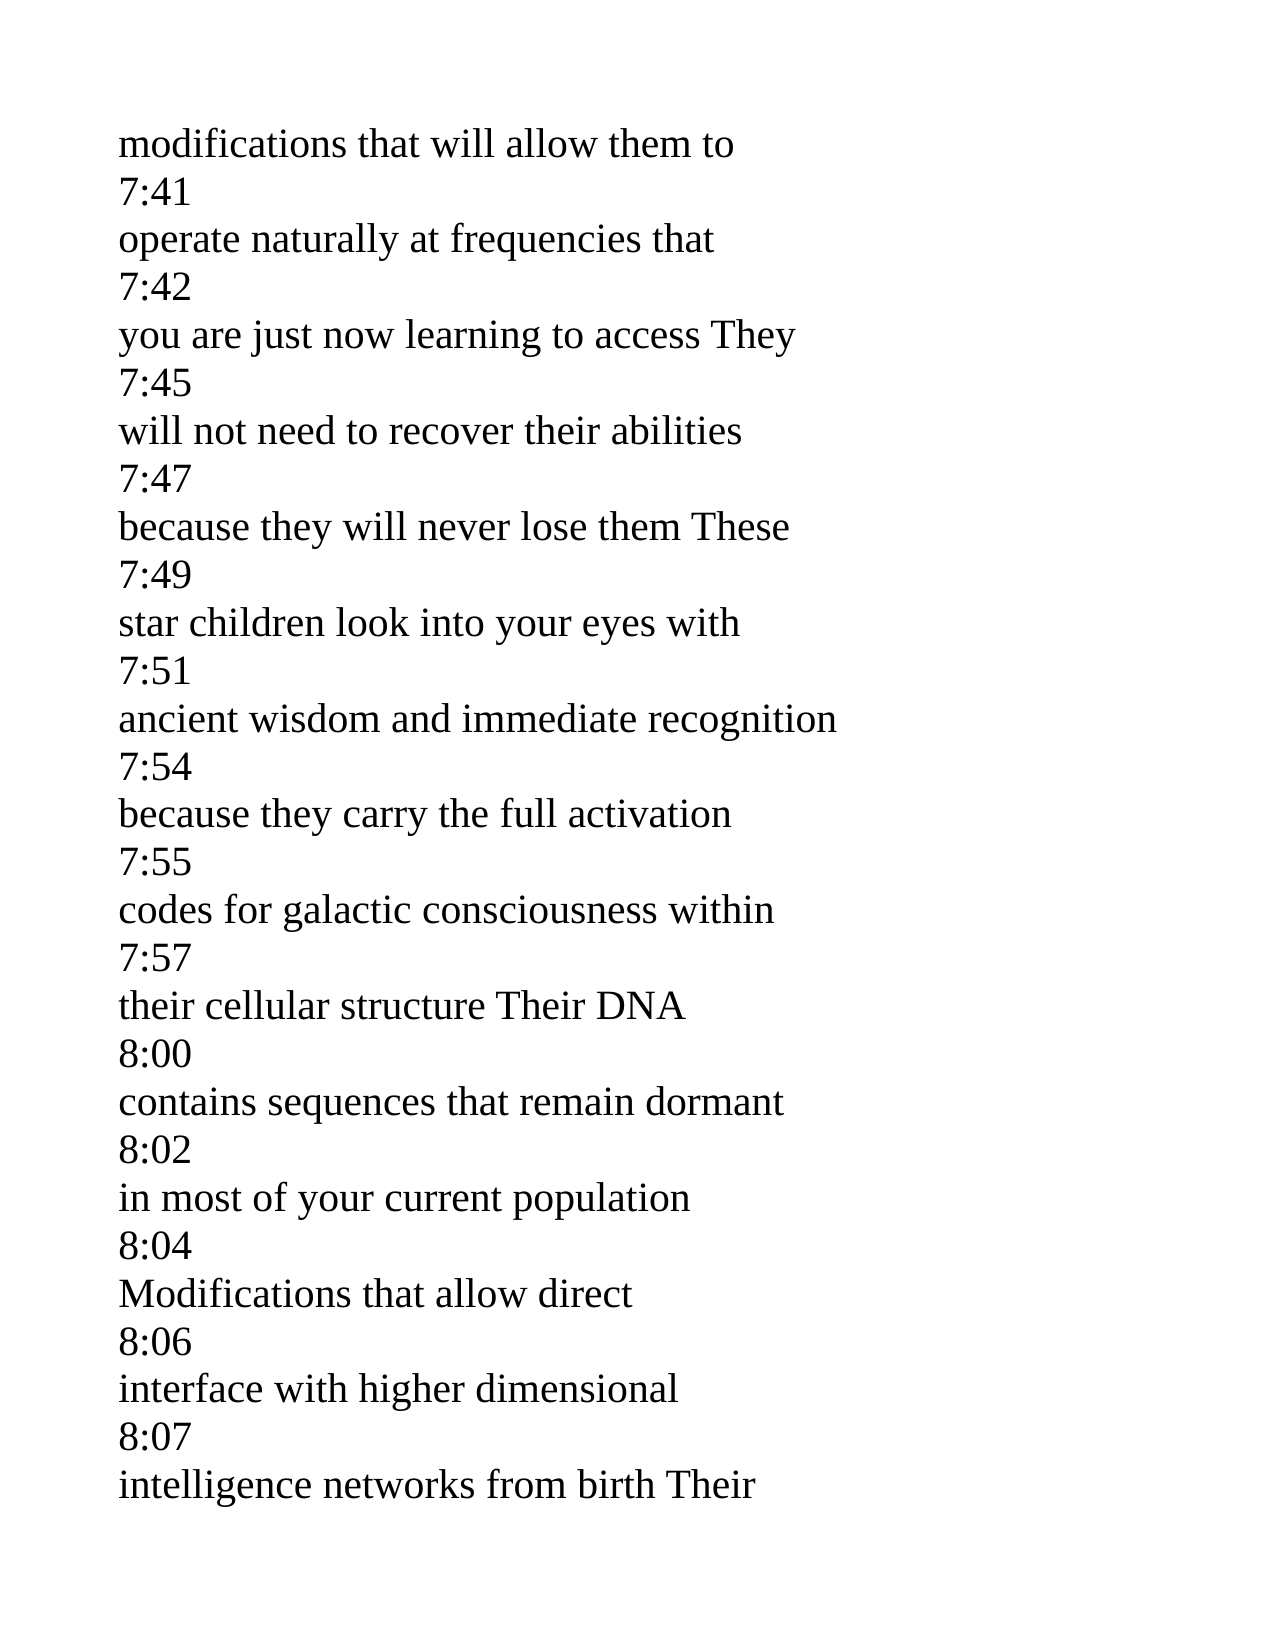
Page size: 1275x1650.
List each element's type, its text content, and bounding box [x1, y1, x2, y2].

text operate naturally at frequencies that [118, 214, 1157, 262]
text star children look into your eyes with [118, 597, 1157, 645]
text intelligence networks from birth Their [118, 1460, 1157, 1508]
text because they will never lose them These [118, 501, 1157, 549]
text ancient wisdom and immediate recognition [118, 693, 1157, 741]
text 7:45 [118, 358, 1157, 406]
text 8:04 [118, 1220, 1157, 1268]
text 7:41 [118, 166, 1157, 214]
text interface with higher dimensional [118, 1364, 1157, 1412]
text will not need to recover their abilities [118, 406, 1157, 453]
text 8:02 [118, 1124, 1157, 1172]
text you are just now learning to access They [118, 310, 1157, 358]
text 8:07 [118, 1412, 1157, 1460]
text modifications that will allow them to [118, 118, 1157, 166]
text 8:00 [118, 1028, 1157, 1076]
text 7:54 [118, 741, 1157, 789]
text in most of your current population [118, 1172, 1157, 1220]
text 7:57 [118, 933, 1157, 981]
text because they carry the full activation [118, 789, 1157, 837]
text 7:55 [118, 837, 1157, 885]
text 7:49 [118, 549, 1157, 597]
text codes for galactic consciousness within [118, 885, 1157, 933]
text 7:42 [118, 262, 1157, 310]
text 7:47 [118, 453, 1157, 501]
text their cellular structure Their DNA [118, 981, 1157, 1028]
text contains sequences that remain dormant [118, 1076, 1157, 1124]
text 8:06 [118, 1316, 1157, 1364]
text Modifications that allow direct [118, 1268, 1157, 1316]
text 7:51 [118, 645, 1157, 693]
